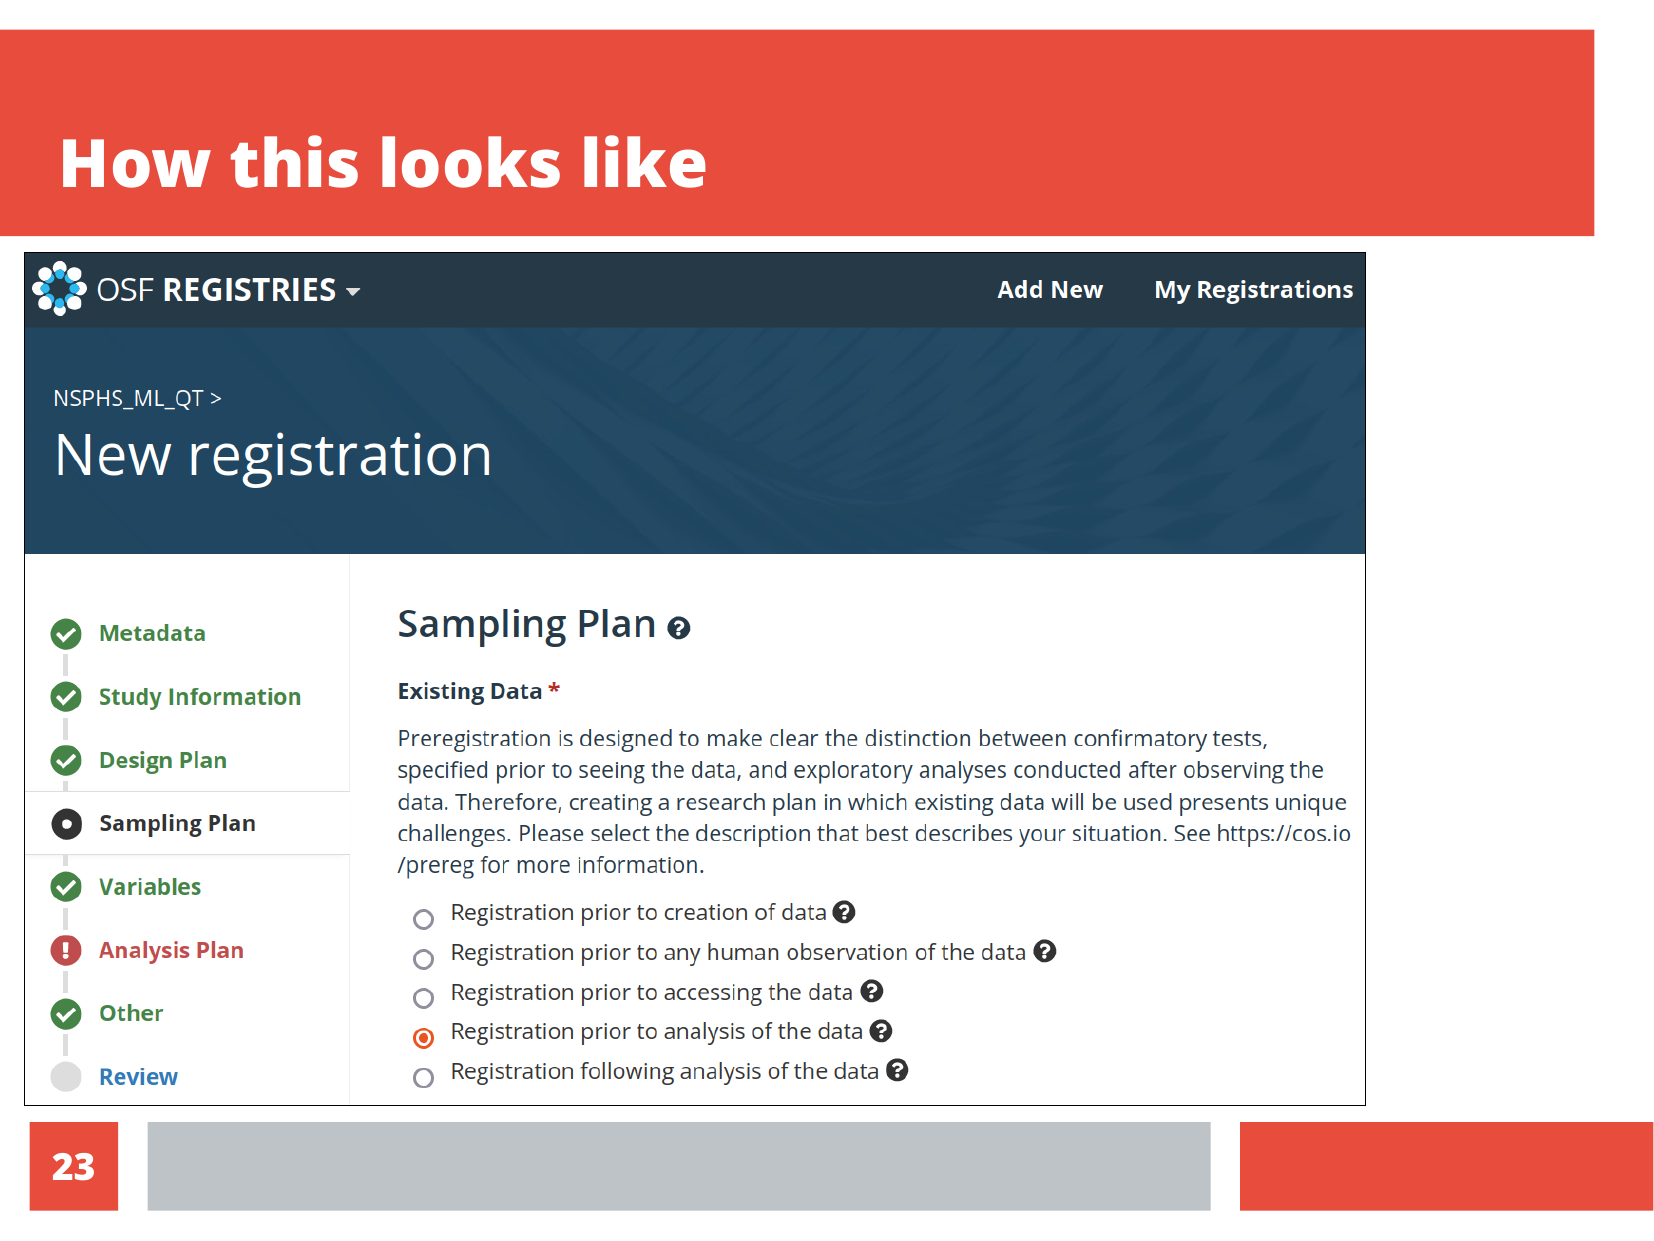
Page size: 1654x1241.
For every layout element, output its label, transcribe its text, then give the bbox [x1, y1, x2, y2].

picture [24, 252, 1366, 1106]
title How this looks like [59, 59, 1595, 207]
